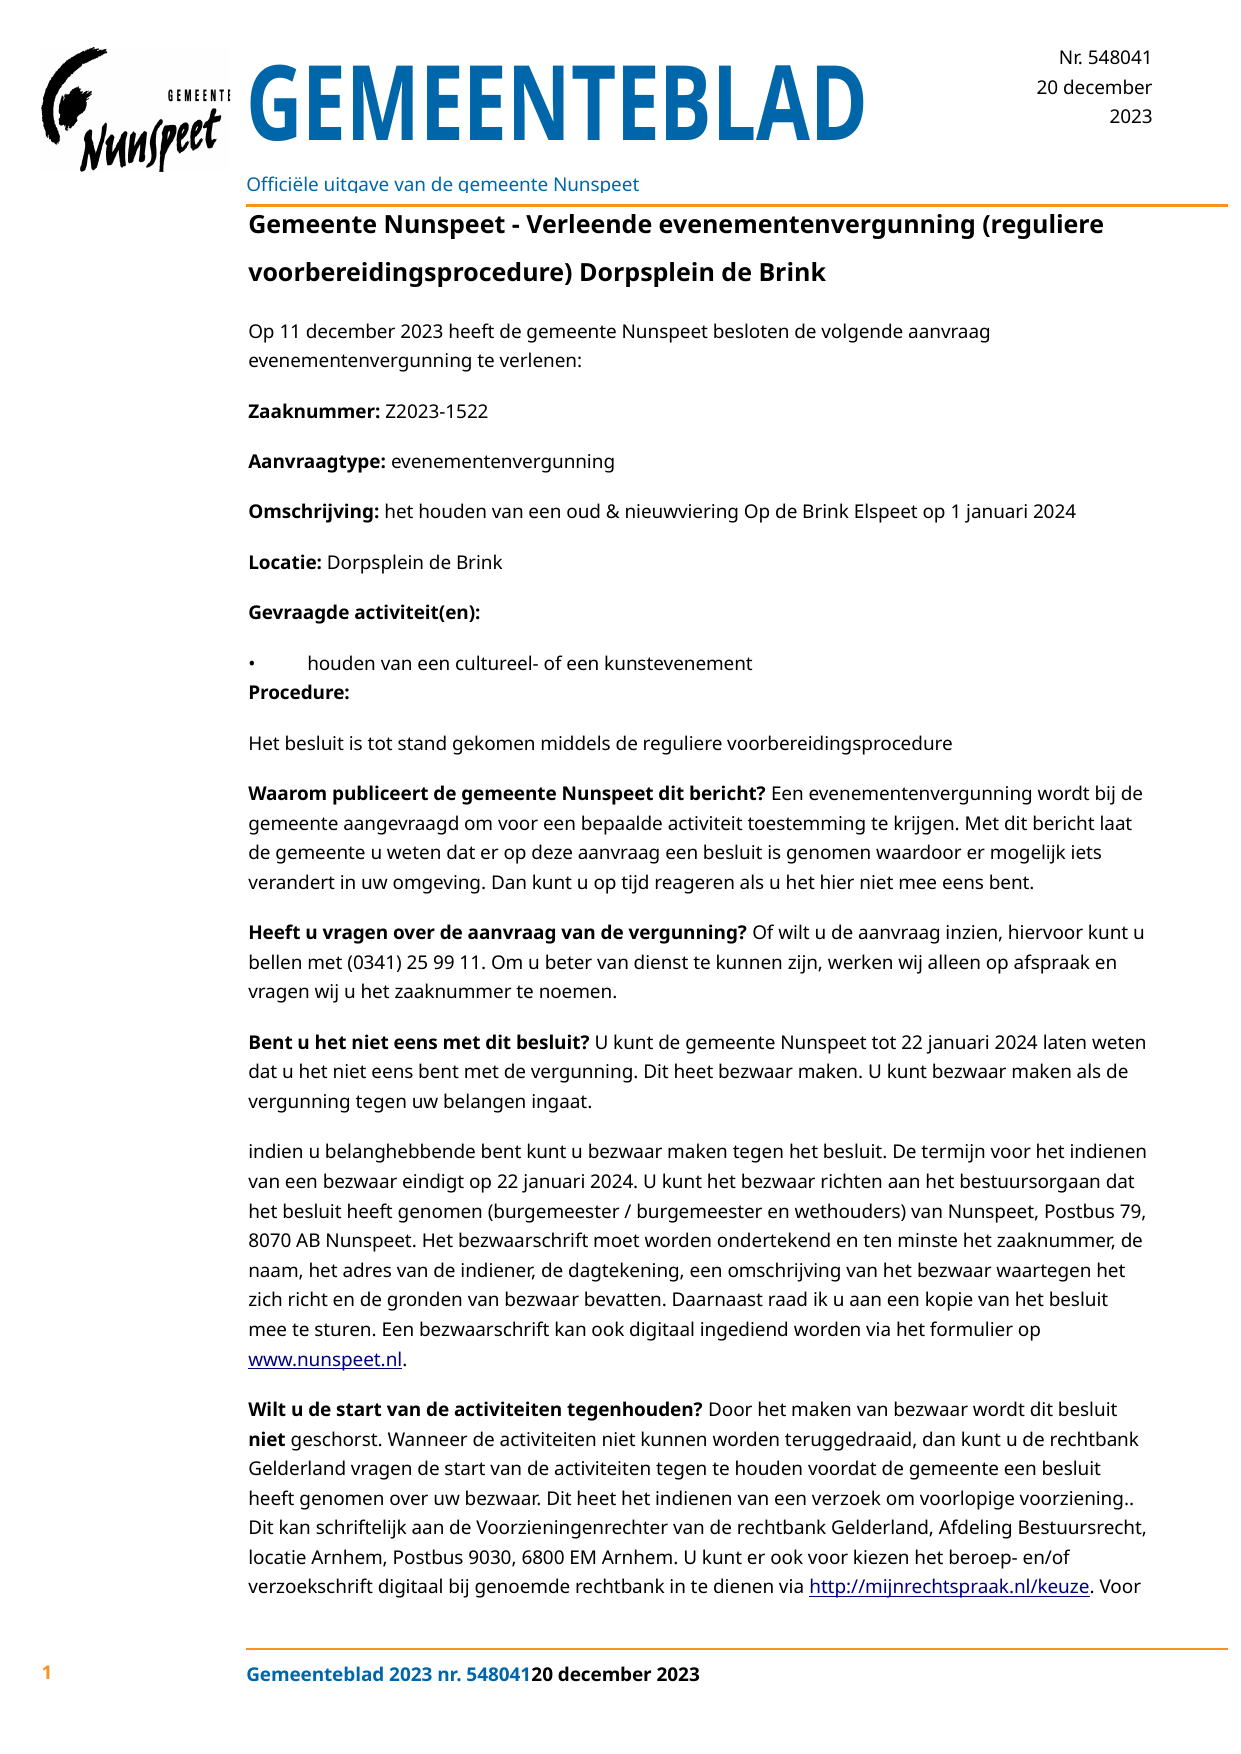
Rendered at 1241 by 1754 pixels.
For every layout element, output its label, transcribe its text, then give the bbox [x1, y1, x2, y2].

text Aanvraagtype: evenementenvergunning [248, 448, 1152, 474]
text Bent u het niet eens met dit besluit? U kunt de gemeente Nunspeet tot 22 januari 2024 laten weten dat u het niet eens bent met de vergunning. Dit heet bezwaar maken. U kunt bezwaar maken als de vergunning tegen uw belangen ingaat. [248, 1029, 1152, 1114]
text Waarom publiceert de gemeente Nunspeet dit bericht? Een evenementenvergunning wordt bij de gemeente aangevraagd om voor een bepaalde activiteit toestemming te krijgen. Met dit bericht laat de gemeente u weten dat er op deze aanvraag een besluit is genomen waardoor er mogelijk iets verandert in uw omgeving. Dan kunt u op tijd reageren als u het hier niet mee eens bent. [248, 780, 1152, 895]
text Omschrijving: het houden van een oud & nieuwviering Op de Brink Elspeet op 1 januari 2024 [248, 499, 1152, 524]
text Het besluit is tot stand gekomen middels de reguliere voorbereidingsprocedure [248, 730, 1152, 756]
text Zaaknummer: Z2023-1522 [248, 398, 1152, 424]
text Procedure: [248, 679, 1152, 705]
text Heeft u vragen over de aanvraag van de vergunning? Of wilt u de aanvraag inzien, hiervoor kunt u bellen met (0341) 25 99 11. Om u beter van dienst te kunnen zijn, werken wij alleen op afspraak en vragen wij u het zaaknummer te noemen. [248, 919, 1152, 1004]
text Wilt u de start van de activiteiten tegenhouden? Door het maken van bezwaar wordt dit besluit niet geschorst. Wanneer de activiteiten niet kunnen worden teruggedraaid, dan kunt u de rechtbank Gelderland vragen de start van de activiteiten tegen te houden voordat de gemeente een besluit heeft genomen over uw bezwaar. Dit heet het indienen van een verzoek om voorlopige voorziening.. Dit kan schriftelijk aan de Voorzieningenrechter van de rechtbank Gelderland, Afdeling Bestuursrecht, locatie Arnhem, Postbus 9030, 6800 EM Arnhem. U kunt er ook voor kiezen het beroep- en/of verzoekschrift digitaal bij genoemde rechtbank in te dienen via http://mijnrechtspraak.nl/keuze. Voor [248, 1396, 1152, 1599]
list houden van een cultureel- of een kunstevenement [248, 650, 1152, 676]
text indien u belanghebbende bent kunt u bezwaar maken tegen het besluit. De termijn voor het indienen van een bezwaar eindigt op 22 januari 2024. U kunt het bezwaar richten aan het bestuursorgaan dat het besluit heeft genomen (burgemeester / burgemeester en wethouders) van Nunspeet, Postbus 79, 8070 AB Nunspeet. Het bezwaarschrift moet worden ondertekend en ten minste het zaaknummer, de naam, het adres van de indiener, de dagtekening, een omschrijving van het bezwaar waartegen het zich richt en de gronden van bezwaar bevatten. Daarnaast raad ik u aan een kopie van het besluit mee te sturen. Een bezwaarschrift kan ook digitaal ingediend worden via het formulier op www.nunspeet.nl. [248, 1139, 1152, 1372]
text Gevraagde activiteit(en): [248, 599, 1152, 625]
text Op 11 december 2023 heeft de gemeente Nunspeet besloten de volgende aanvraag evenementenvergunning te verlenen: [248, 318, 1152, 373]
text Locatie: Dorpsplein de Brink [248, 549, 1152, 575]
text Gemeente Nunspeet - Verleende evenementenvergunning (reguliere voorbereidingsprocedure) Dorpsplein de Brink [248, 207, 1152, 288]
picture [41, 47, 231, 172]
